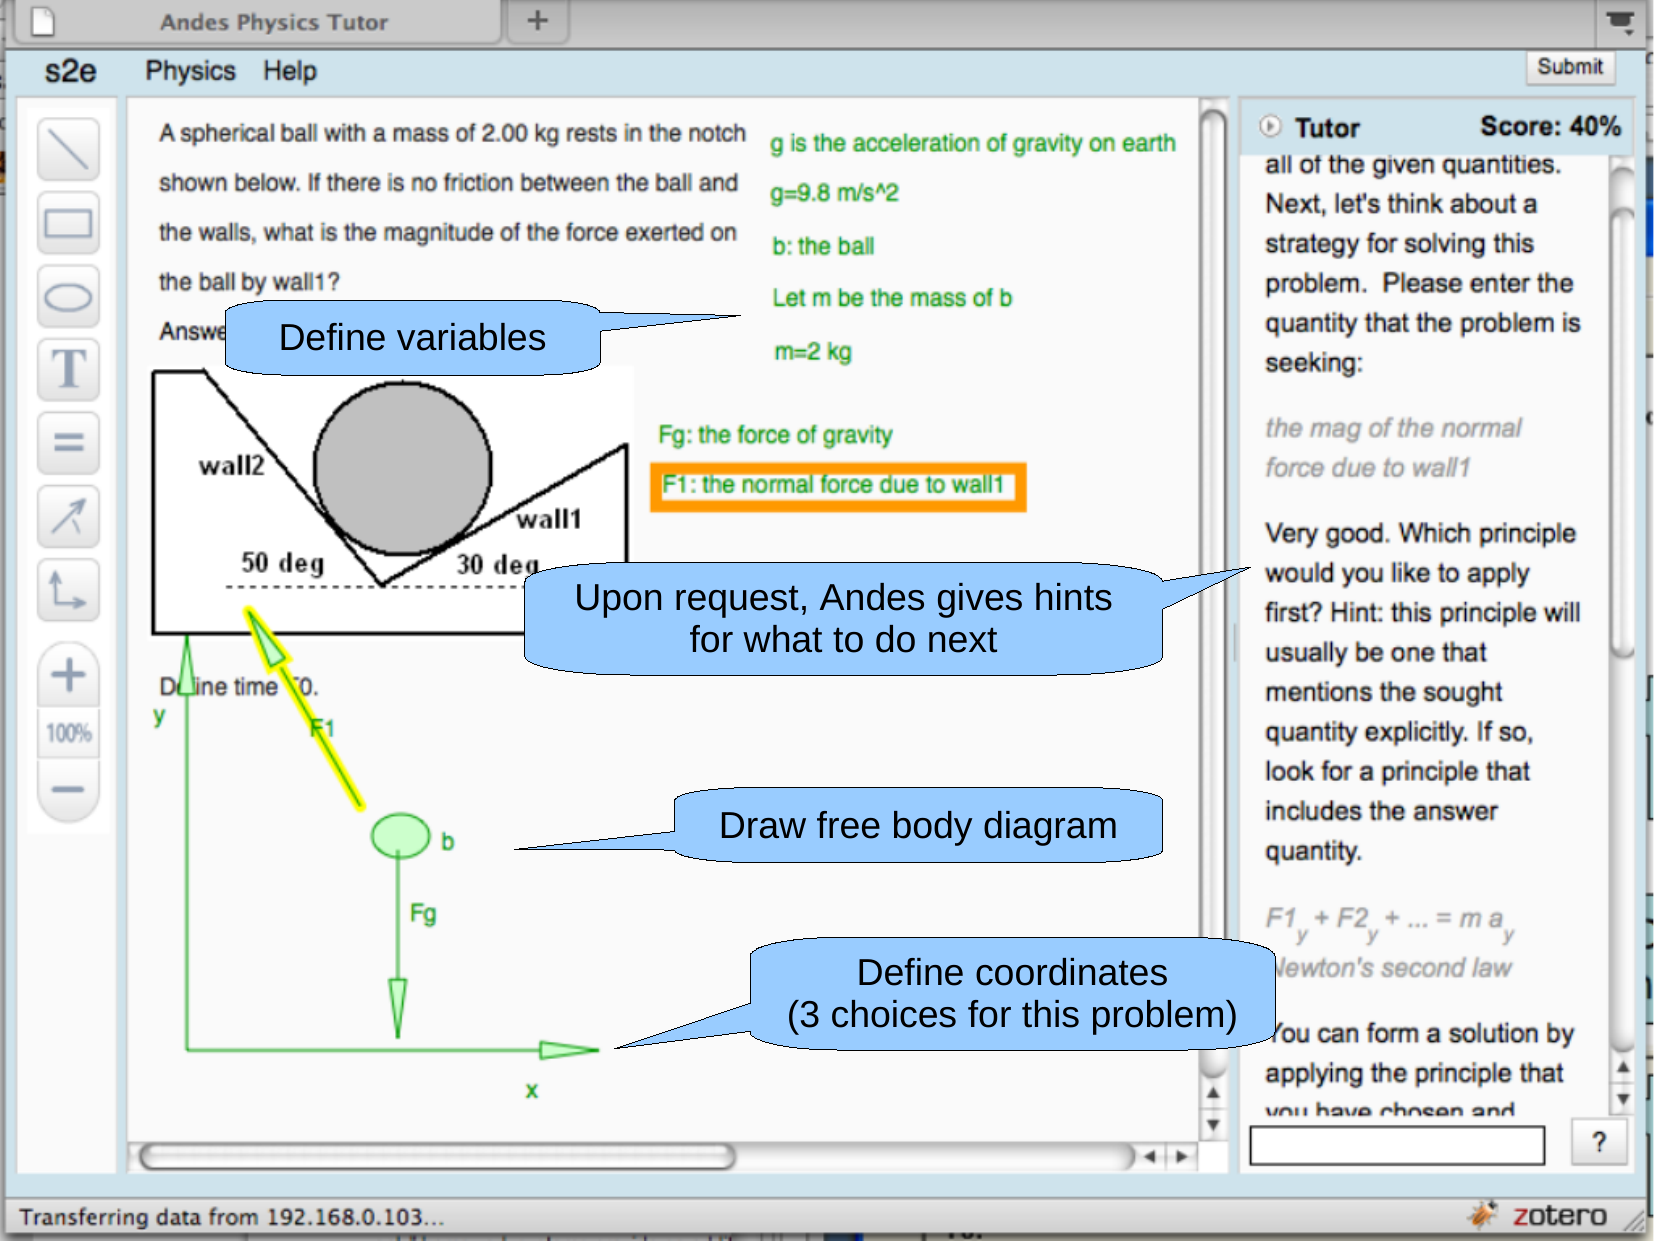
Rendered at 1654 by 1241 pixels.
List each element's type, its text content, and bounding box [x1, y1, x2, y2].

text_box Draw free body diagram [514, 787, 1163, 863]
text_box Upon request, Andes gives hints for what to do next [524, 562, 1251, 676]
picture [0, 0, 1654, 1241]
text_box Define variables [225, 300, 741, 376]
text_box Define coordinates (3 choices for this problem) [614, 937, 1276, 1051]
